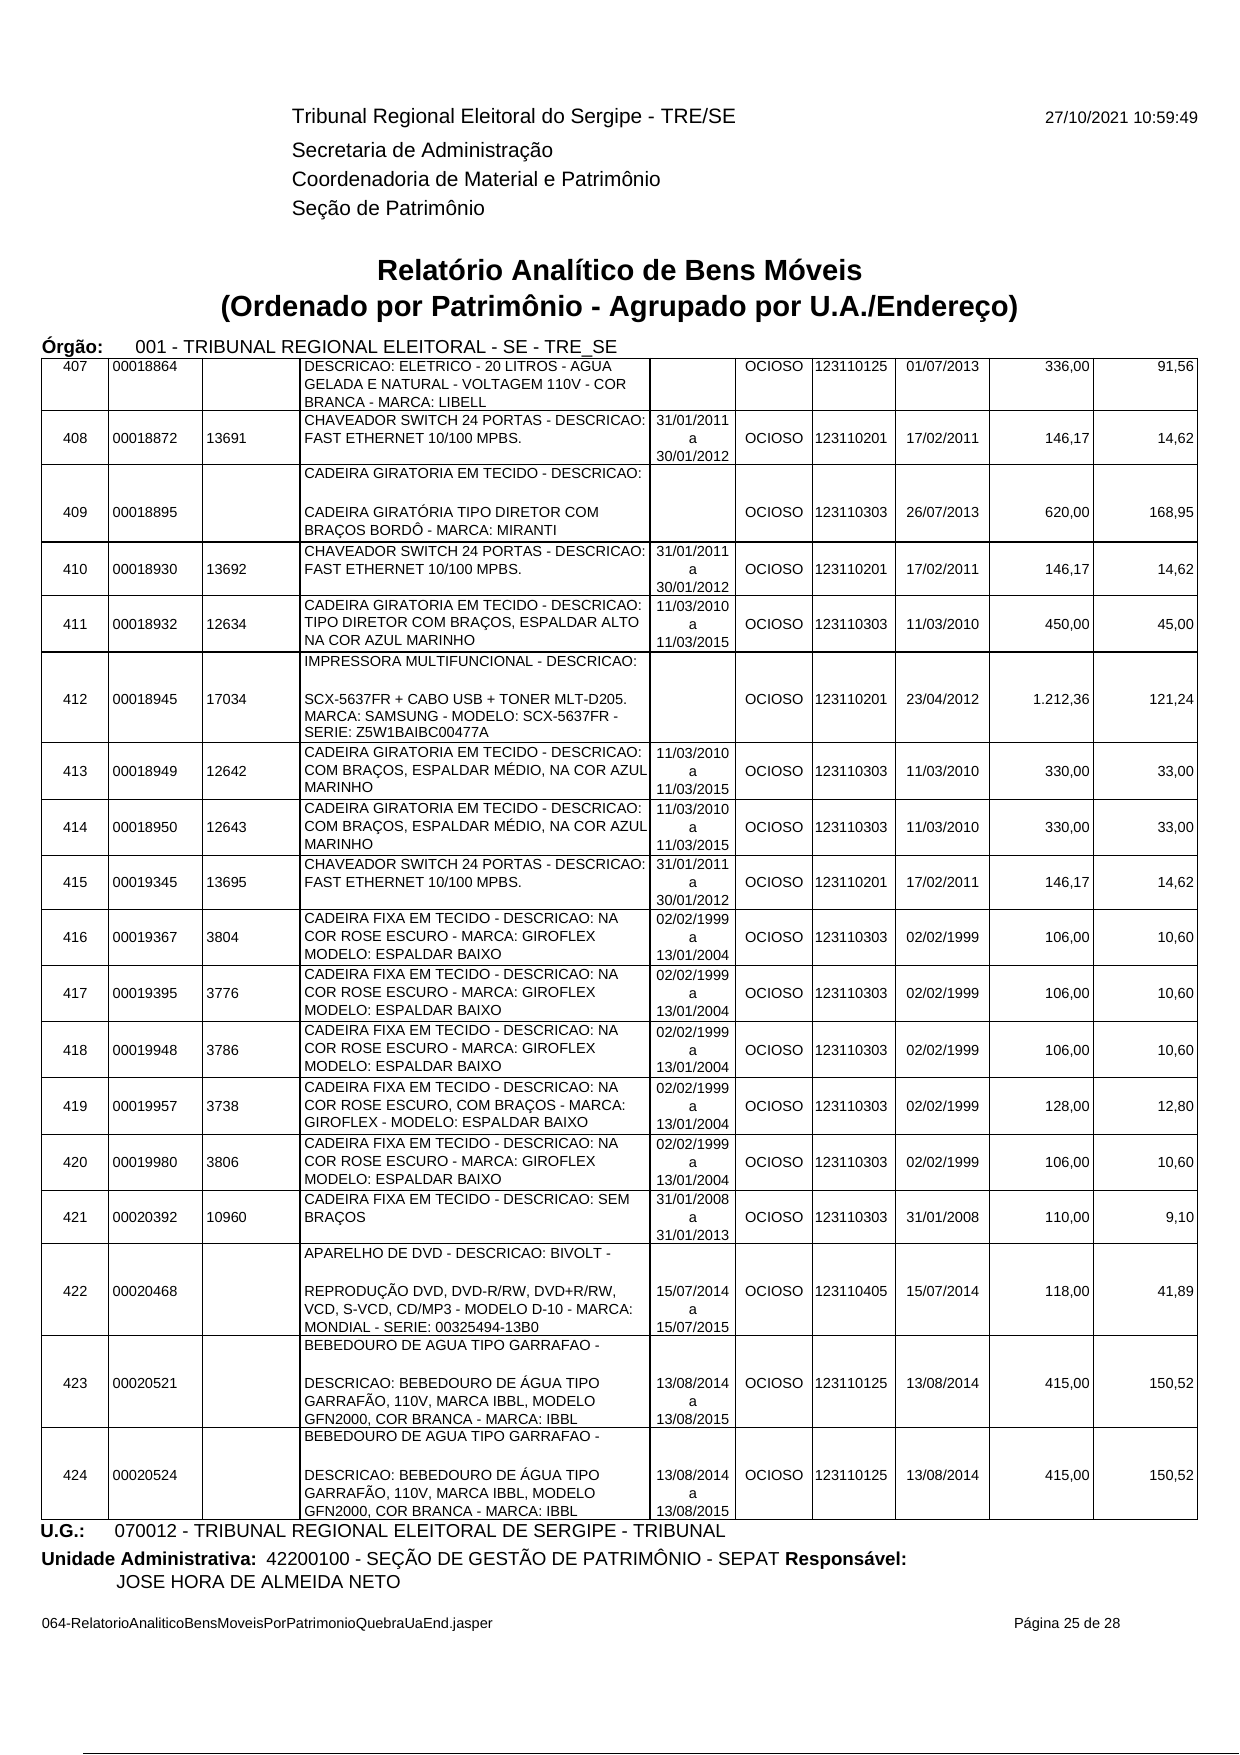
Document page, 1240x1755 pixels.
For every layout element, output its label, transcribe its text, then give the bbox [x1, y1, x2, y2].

table_cell OCIOSO [736, 1466, 812, 1519]
table_cell 146,17 [990, 543, 1093, 595]
table_cell [651, 691, 735, 742]
table_cell 17/02/2011 [896, 543, 989, 595]
table_cell DESCRICAO: BEBEDOURO DE ÁGUA TIPO GARRAFÃO, 110V, MARCA IBBL, MODELO GFN2000, COR BRANCA - MARCA: IBBL [301, 1375, 649, 1427]
table_cell [651, 1244, 735, 1283]
table_cell 11/03/2010 a 11/03/2015 [651, 743, 735, 798]
table_cell 408 [42, 411, 108, 464]
table_cell 26/07/2013 [896, 503, 989, 541]
table_cell [1094, 1336, 1197, 1374]
table_cell 412 [42, 691, 108, 742]
table_cell CHAVEADOR SWITCH 24 PORTAS - DESCRICAO: FAST ETHERNET 10/100 MPBS. [301, 411, 649, 464]
table_cell 00018949 [109, 743, 202, 798]
table_cell 121,24 [1094, 691, 1197, 742]
table_cell 415,00 [990, 1466, 1093, 1519]
table_cell [42, 1336, 108, 1374]
table_cell CADEIRA FIXA EM TECIDO - DESCRICAO: SEM BRAÇOS [301, 1191, 649, 1243]
table_cell 00020468 [109, 1283, 202, 1335]
table_cell 01/07/2013 [896, 359, 989, 410]
table_cell OCIOSO [736, 966, 812, 1021]
table_cell 9,10 [1094, 1191, 1197, 1243]
table_cell 02/02/1999 [896, 1135, 989, 1190]
table_cell 12643 [203, 800, 299, 855]
table_cell 407 [42, 359, 108, 410]
table_cell [42, 1244, 108, 1283]
table_cell 10,60 [1094, 1022, 1197, 1077]
table_cell 123110303 [813, 1135, 895, 1190]
table_cell 14,62 [1094, 411, 1197, 464]
table_cell 110,00 [990, 1191, 1093, 1243]
table_cell 11/03/2010 a 11/03/2015 [651, 800, 735, 855]
table_cell 02/02/1999 [896, 966, 989, 1021]
table_cell 00020521 [109, 1375, 202, 1427]
table_cell OCIOSO [736, 1283, 812, 1335]
table_cell 106,00 [990, 1022, 1093, 1077]
table_cell 128,00 [990, 1078, 1093, 1133]
table_cell 3738 [203, 1078, 299, 1133]
table_cell 330,00 [990, 800, 1093, 855]
table_cell 415 [42, 856, 108, 908]
table_cell [203, 653, 299, 691]
table_cell BEBEDOURO DE AGUA TIPO GARRAFAO - [301, 1336, 649, 1374]
table_cell [813, 653, 895, 691]
table_cell 00019345 [109, 856, 202, 908]
table_cell 424 [42, 1466, 108, 1519]
text Unidade Administrativa: 42200100 - SEÇÃO DE GESTÃO DE PATRIMÔNIO - SEPAT Responsável: JOSE HORA DE ALMEIDA NETO [41, 1547, 935, 1592]
table_cell CADEIRA FIXA EM TECIDO - DESCRICAO: NA COR ROSE ESCURO, COM BRAÇOS - MARCA: GIROFLEX - MODELO: ESPALDAR BAIXO [301, 1078, 649, 1133]
table_cell 02/02/1999 a 13/01/2004 [651, 1022, 735, 1077]
table_cell 00018872 [109, 411, 202, 464]
table_cell 17/02/2011 [896, 411, 989, 464]
table_cell SCX-5637FR + CABO USB + TONER MLT-D205. MARCA: SAMSUNG - MODELO: SCX-5637FR - SERIE: Z5W1BAIBC00477A [301, 691, 649, 742]
table_cell 13/08/2014 a 13/08/2015 [651, 1466, 735, 1519]
table_cell [203, 465, 299, 503]
table_cell 416 [42, 910, 108, 965]
table_cell 3806 [203, 1135, 299, 1190]
text U.G.: 070012 - TRIBUNAL REGIONAL ELEITORAL DE SERGIPE - TRIBUNAL [40, 1520, 1089, 1542]
table_cell 13/08/2014 [896, 1375, 989, 1427]
table_cell 33,00 [1094, 743, 1197, 798]
table_cell 123110303 [813, 596, 895, 651]
table_cell OCIOSO [736, 411, 812, 464]
table_cell 123110303 [813, 966, 895, 1021]
table_cell 10960 [203, 1191, 299, 1243]
table_cell [651, 359, 735, 410]
table_cell 123110303 [813, 743, 895, 798]
table_cell 02/02/1999 a 13/01/2004 [651, 1078, 735, 1133]
table_cell OCIOSO [736, 1191, 812, 1243]
table_cell DESCRICAO: ELETRICO - 20 LITROS - AGUA GELADA E NATURAL - VOLTAGEM 110V - COR BRANCA - MARCA: LIBELL [301, 359, 649, 410]
table_cell 12,80 [1094, 1078, 1197, 1133]
table_cell [813, 465, 895, 503]
table_cell 3804 [203, 910, 299, 965]
table_cell CADEIRA FIXA EM TECIDO - DESCRICAO: NA COR ROSE ESCURO - MARCA: GIROFLEX MODELO: ESPALDAR BAIXO [301, 1135, 649, 1190]
table_cell 123110303 [813, 1078, 895, 1133]
table_cell 02/02/1999 [896, 910, 989, 965]
table_cell 00018930 [109, 543, 202, 595]
table_cell 409 [42, 503, 108, 541]
table_cell APARELHO DE DVD - DESCRICAO: BIVOLT - [301, 1244, 649, 1283]
table_cell 419 [42, 1078, 108, 1133]
table_cell 15/07/2014 a 15/07/2015 [651, 1283, 735, 1335]
table_cell [203, 359, 299, 410]
table_cell 123110405 [813, 1283, 895, 1335]
table_cell 00019395 [109, 966, 202, 1021]
table_cell 31/01/2011 a 30/01/2012 [651, 856, 735, 908]
table_cell 123110303 [813, 1022, 895, 1077]
table_cell 13/08/2014 a 13/08/2015 [651, 1375, 735, 1427]
table_cell REPRODUÇÃO DVD, DVD-R/RW, DVD+R/RW, VCD, S-VCD, CD/MP3 - MODELO D-10 - MARCA: MONDIAL - SERIE: 00325494-13B0 [301, 1283, 649, 1335]
table_cell 02/02/1999 [896, 1078, 989, 1133]
table_cell 123110303 [813, 910, 895, 965]
table_cell DESCRICAO: BEBEDOURO DE ÁGUA TIPO GARRAFÃO, 110V, MARCA IBBL, MODELO GFN2000, COR BRANCA - MARCA: IBBL [301, 1466, 649, 1519]
table_cell 11/03/2010 [896, 800, 989, 855]
table_cell OCIOSO [736, 691, 812, 742]
table_cell 106,00 [990, 966, 1093, 1021]
table_cell 15/07/2014 [896, 1283, 989, 1335]
table_cell [203, 1244, 299, 1283]
table_cell 620,00 [990, 503, 1093, 541]
table_cell 10,60 [1094, 1135, 1197, 1190]
table_cell OCIOSO [736, 1135, 812, 1190]
table_cell [1094, 1428, 1197, 1466]
table_cell [651, 1336, 735, 1374]
table_cell 118,00 [990, 1283, 1093, 1335]
table_cell OCIOSO [736, 910, 812, 965]
table_cell [896, 1428, 989, 1466]
table_cell 00019980 [109, 1135, 202, 1190]
table_cell [651, 465, 735, 503]
table_cell 123110125 [813, 1466, 895, 1519]
table_cell OCIOSO [736, 856, 812, 908]
table_cell 17034 [203, 691, 299, 742]
table_cell [42, 653, 108, 691]
table_cell CADEIRA GIRATORIA EM TECIDO - DESCRICAO: COM BRAÇOS, ESPALDAR MÉDIO, NA COR AZUL MARINHO [301, 743, 649, 798]
table_cell 336,00 [990, 359, 1093, 410]
table_cell CADEIRA FIXA EM TECIDO - DESCRICAO: NA COR ROSE ESCURO - MARCA: GIROFLEX MODELO: ESPALDAR BAIXO [301, 910, 649, 965]
table_cell [203, 1466, 299, 1519]
table_cell 13691 [203, 411, 299, 464]
table_cell [651, 653, 735, 691]
table_cell OCIOSO [736, 359, 812, 410]
table_cell 17/02/2011 [896, 856, 989, 908]
table_cell 10,60 [1094, 910, 1197, 965]
table_cell IMPRESSORA MULTIFUNCIONAL - DESCRICAO: [301, 653, 649, 691]
table_cell [203, 1428, 299, 1466]
table_cell [42, 465, 108, 503]
table_cell [896, 465, 989, 503]
table_cell 123110125 [813, 359, 895, 410]
table_cell 11/03/2010 a 11/03/2015 [651, 596, 735, 651]
table_cell 00019948 [109, 1022, 202, 1077]
table_cell 00018932 [109, 596, 202, 651]
table_cell CADEIRA GIRATORIA EM TECIDO - DESCRICAO: COM BRAÇOS, ESPALDAR MÉDIO, NA COR AZUL MARINHO [301, 800, 649, 855]
table_cell 150,52 [1094, 1466, 1197, 1519]
table_cell CADEIRA GIRATORIA EM TECIDO - DESCRICAO: TIPO DIRETOR COM BRAÇOS, ESPALDAR ALTO NA COR AZUL MARINHO [301, 596, 649, 651]
table_cell [813, 1428, 895, 1466]
table_cell 420 [42, 1135, 108, 1190]
table_cell CADEIRA GIRATORIA EM TECIDO - DESCRICAO: [301, 465, 649, 503]
table_cell 106,00 [990, 1135, 1093, 1190]
table_cell OCIOSO [736, 800, 812, 855]
table_cell 00020392 [109, 1191, 202, 1243]
table_cell [651, 503, 735, 541]
table_cell 415,00 [990, 1375, 1093, 1427]
table_cell 330,00 [990, 743, 1093, 798]
table_cell 422 [42, 1283, 108, 1335]
table_cell 13/08/2014 [896, 1466, 989, 1519]
table_cell [736, 1244, 812, 1283]
table_cell [109, 1428, 202, 1466]
table_cell 23/04/2012 [896, 691, 989, 742]
table_cell 14,62 [1094, 543, 1197, 595]
table_cell 00019367 [109, 910, 202, 965]
table_cell [990, 653, 1093, 691]
table_cell [736, 653, 812, 691]
table_cell 31/01/2011 a 30/01/2012 [651, 411, 735, 464]
table_cell OCIOSO [736, 1375, 812, 1427]
table_cell [1094, 1244, 1197, 1283]
table_cell 00020524 [109, 1466, 202, 1519]
table_cell 123110201 [813, 543, 895, 595]
table_cell 02/02/1999 a 13/01/2004 [651, 1135, 735, 1190]
table_cell 168,95 [1094, 503, 1197, 541]
table_cell 123110201 [813, 856, 895, 908]
table_cell 123110303 [813, 800, 895, 855]
table_cell 13692 [203, 543, 299, 595]
table_cell CADEIRA GIRATÓRIA TIPO DIRETOR COM BRAÇOS BORDÔ - MARCA: MIRANTI [301, 503, 649, 541]
table_cell 00018945 [109, 691, 202, 742]
table_cell [990, 1428, 1093, 1466]
table_cell OCIOSO [736, 543, 812, 595]
table_cell [896, 1336, 989, 1374]
table_cell [1094, 465, 1197, 503]
table_cell 00018950 [109, 800, 202, 855]
table_cell CHAVEADOR SWITCH 24 PORTAS - DESCRICAO: FAST ETHERNET 10/100 MPBS. [301, 856, 649, 908]
table_cell [109, 465, 202, 503]
table_cell 123110303 [813, 503, 895, 541]
table_cell 146,17 [990, 856, 1093, 908]
table_cell 10,60 [1094, 966, 1197, 1021]
table_cell [109, 1244, 202, 1283]
table_cell 106,00 [990, 910, 1093, 965]
table_cell 423 [42, 1375, 108, 1427]
table_cell 91,56 [1094, 359, 1197, 410]
table_cell 41,89 [1094, 1283, 1197, 1335]
table_cell 3786 [203, 1022, 299, 1077]
table_cell [109, 653, 202, 691]
table_cell [203, 503, 299, 541]
table_cell 411 [42, 596, 108, 651]
table_cell 00018864 [109, 359, 202, 410]
table_cell 418 [42, 1022, 108, 1077]
table_cell [203, 1375, 299, 1427]
table_cell [1094, 653, 1197, 691]
table_cell 146,17 [990, 411, 1093, 464]
table_cell [203, 1283, 299, 1335]
table_cell [736, 465, 812, 503]
table_cell 00019957 [109, 1078, 202, 1133]
table_cell [990, 1336, 1093, 1374]
table_cell 150,52 [1094, 1375, 1197, 1427]
table_cell 00018895 [109, 503, 202, 541]
table_cell [651, 1428, 735, 1466]
table_cell CADEIRA FIXA EM TECIDO - DESCRICAO: NA COR ROSE ESCURO - MARCA: GIROFLEX MODELO: ESPALDAR BAIXO [301, 966, 649, 1021]
table_cell 02/02/1999 a 13/01/2004 [651, 966, 735, 1021]
table_cell CADEIRA FIXA EM TECIDO - DESCRICAO: NA COR ROSE ESCURO - MARCA: GIROFLEX MODELO: ESPALDAR BAIXO [301, 1022, 649, 1077]
table_cell OCIOSO [736, 503, 812, 541]
table_cell [203, 1336, 299, 1374]
table_cell [109, 1336, 202, 1374]
table_cell 02/02/1999 [896, 1022, 989, 1077]
table_cell OCIOSO [736, 743, 812, 798]
table_cell 450,00 [990, 596, 1093, 651]
table_cell [896, 1244, 989, 1283]
table_cell 02/02/1999 a 13/01/2004 [651, 910, 735, 965]
table_cell 33,00 [1094, 800, 1197, 855]
table_cell 11/03/2010 [896, 596, 989, 651]
table_cell 12634 [203, 596, 299, 651]
table_cell 31/01/2011 a 30/01/2012 [651, 543, 735, 595]
table_cell 14,62 [1094, 856, 1197, 908]
table_cell CHAVEADOR SWITCH 24 PORTAS - DESCRICAO: FAST ETHERNET 10/100 MPBS. [301, 543, 649, 595]
table_cell 11/03/2010 [896, 743, 989, 798]
table_cell 12642 [203, 743, 299, 798]
table_cell 123110201 [813, 411, 895, 464]
table_cell 417 [42, 966, 108, 1021]
table_cell 410 [42, 543, 108, 595]
table_cell 414 [42, 800, 108, 855]
table_cell 13695 [203, 856, 299, 908]
table_cell [990, 465, 1093, 503]
table_cell [813, 1336, 895, 1374]
table_cell 31/01/2008 a 31/01/2013 [651, 1191, 735, 1243]
table_cell [736, 1428, 812, 1466]
table_cell OCIOSO [736, 596, 812, 651]
table_cell OCIOSO [736, 1078, 812, 1133]
table_cell 421 [42, 1191, 108, 1243]
table_cell [42, 1428, 108, 1466]
table_cell [813, 1244, 895, 1283]
table_cell 123110303 [813, 1191, 895, 1243]
table_cell 123110201 [813, 691, 895, 742]
table_cell 3776 [203, 966, 299, 1021]
table_cell 31/01/2008 [896, 1191, 989, 1243]
table_cell OCIOSO [736, 1022, 812, 1077]
table_cell 45,00 [1094, 596, 1197, 651]
table_cell 1.212,36 [990, 691, 1093, 742]
table_cell BEBEDOURO DE AGUA TIPO GARRAFAO - [301, 1428, 649, 1466]
table_cell [736, 1336, 812, 1374]
table_cell [990, 1244, 1093, 1283]
table_cell 413 [42, 743, 108, 798]
table_cell [896, 653, 989, 691]
table_cell 123110125 [813, 1375, 895, 1427]
